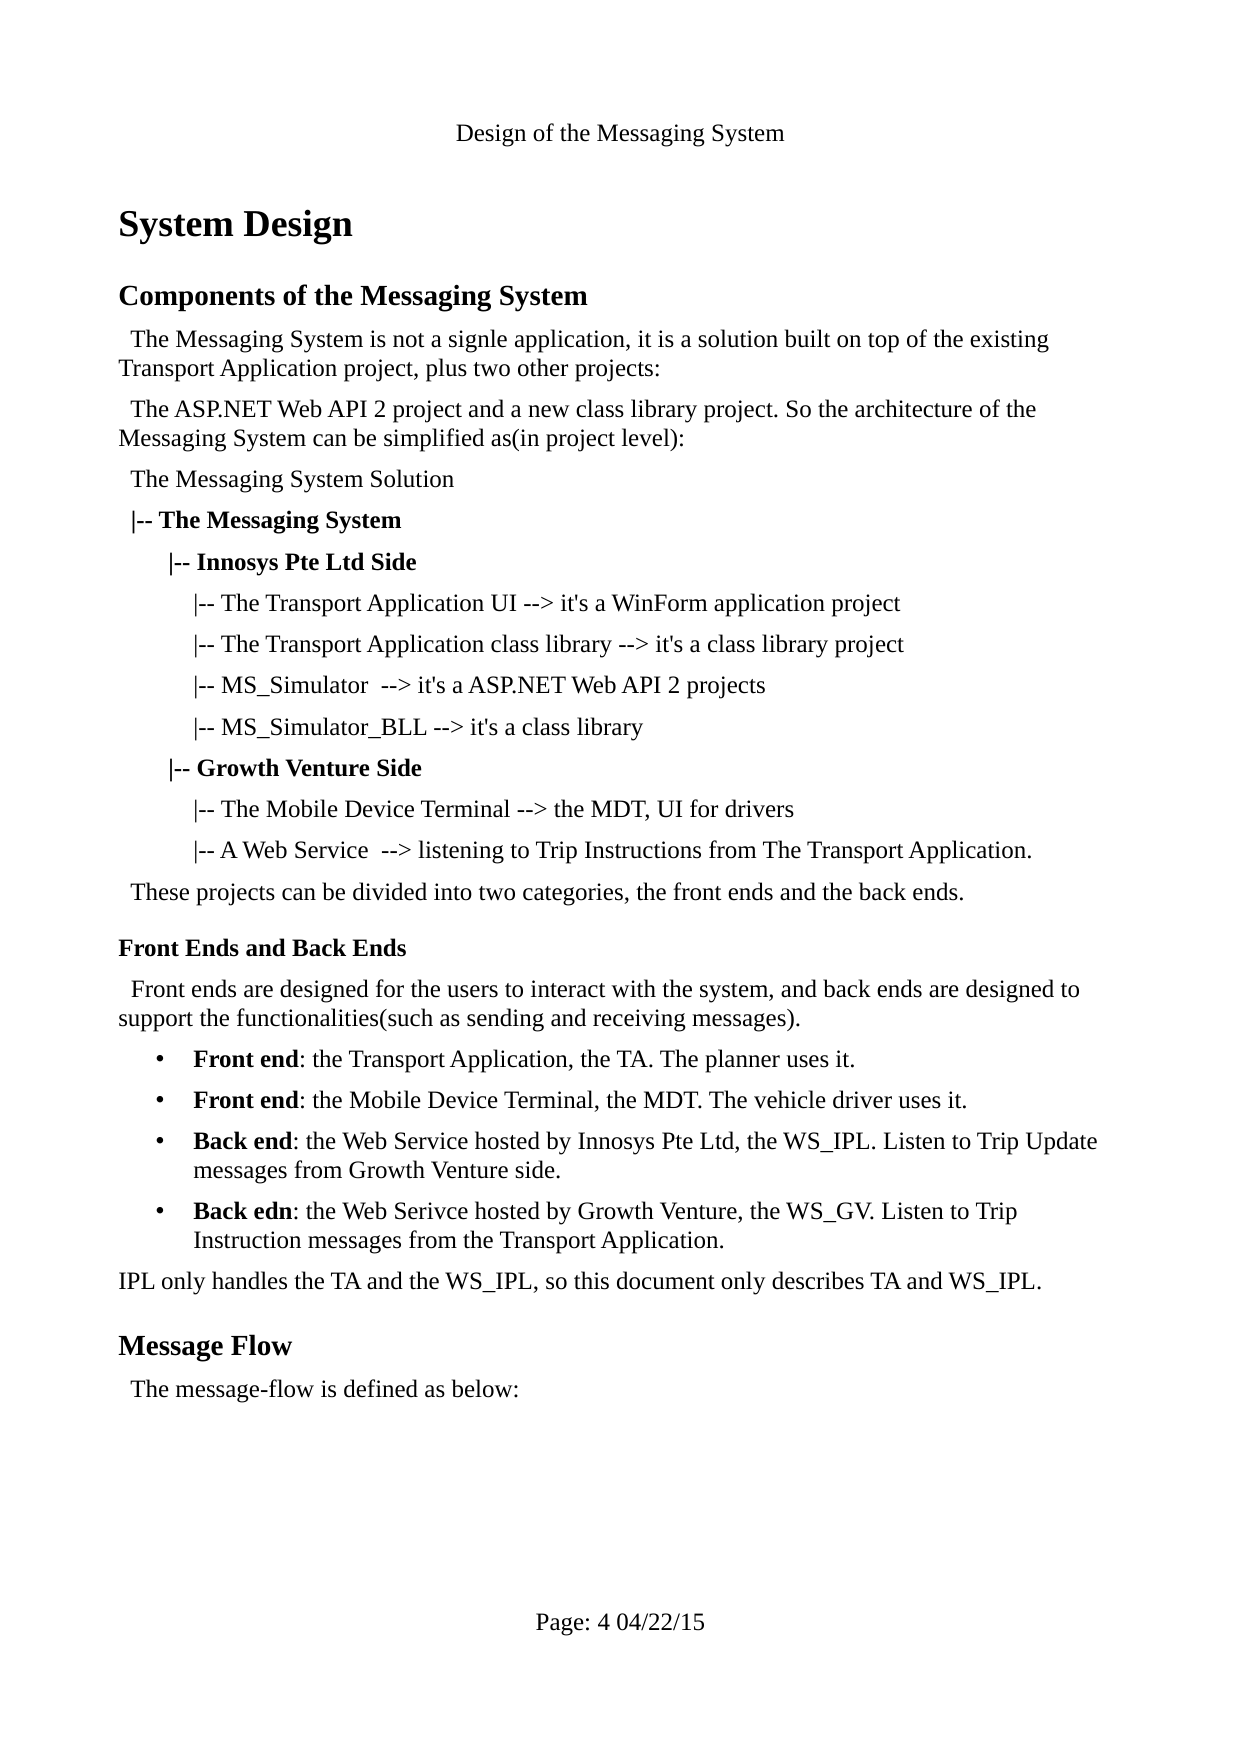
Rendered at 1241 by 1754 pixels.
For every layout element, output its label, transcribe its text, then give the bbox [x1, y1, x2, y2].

text |-- Growth Venture Side [118, 753, 1122, 782]
text The Messaging System Solution [118, 464, 1122, 493]
text Front ends are designed for the users to interact with the system, and back ends are designed to support the functionalities(such as sending and receiving messages). [118, 974, 1122, 1031]
text |-- The Messaging System [118, 506, 1122, 534]
list Front end: the Transport Application, the TA. The planner uses it. [156, 1044, 1122, 1073]
text |-- The Transport Application UI --> it's a WinForm application project [118, 588, 1122, 617]
text |-- The Mobile Device Terminal --> the MDT, UI for drivers [118, 794, 1122, 823]
subtitle Components of the Messaging System [118, 278, 1122, 312]
text |-- A Web Service --> listening to Trip Instructions from The Transport Application. [118, 836, 1122, 864]
text The message-flow is defined as below: [118, 1374, 1122, 1403]
list Back edn: the Web Serivce hosted by Growth Venture, the WS_GV. Listen to Trip Instruction messages from the Transport Application. [156, 1196, 1122, 1254]
text The ASP.NET Web API 2 project and a new class library project. So the architecture of the Messaging System can be simplified as(in project level): [118, 394, 1122, 452]
subtitle System Design [118, 201, 1122, 245]
subtitle Message Flow [118, 1328, 1122, 1362]
text IPL only handles the TA and the WS_IPL, so this document only describes TA and WS_IPL. [118, 1266, 1122, 1295]
text |-- MS_Simulator_BLL --> it's a class library [118, 712, 1122, 741]
text The Messaging System is not a signle application, it is a solution built on top of the existing Transport Application project, plus two other projects: [118, 324, 1122, 382]
list Back end: the Web Service hosted by Innosys Pte Ltd, the WS_IPL. Listen to Trip Update messages from Growth Venture side. [156, 1126, 1122, 1184]
subtitle Front Ends and Back Ends [118, 933, 1122, 961]
text These projects can be divided into two categories, the front ends and the back ends. [118, 877, 1122, 906]
text |-- MS_Simulator --> it's a ASP.NET Web API 2 projects [118, 671, 1122, 699]
text |-- The Transport Application class library --> it's a class library project [118, 629, 1122, 658]
list Front end: the Mobile Device Terminal, the MDT. The vehicle driver uses it. [156, 1085, 1122, 1114]
text |-- Innosys Pte Ltd Side [118, 547, 1122, 576]
